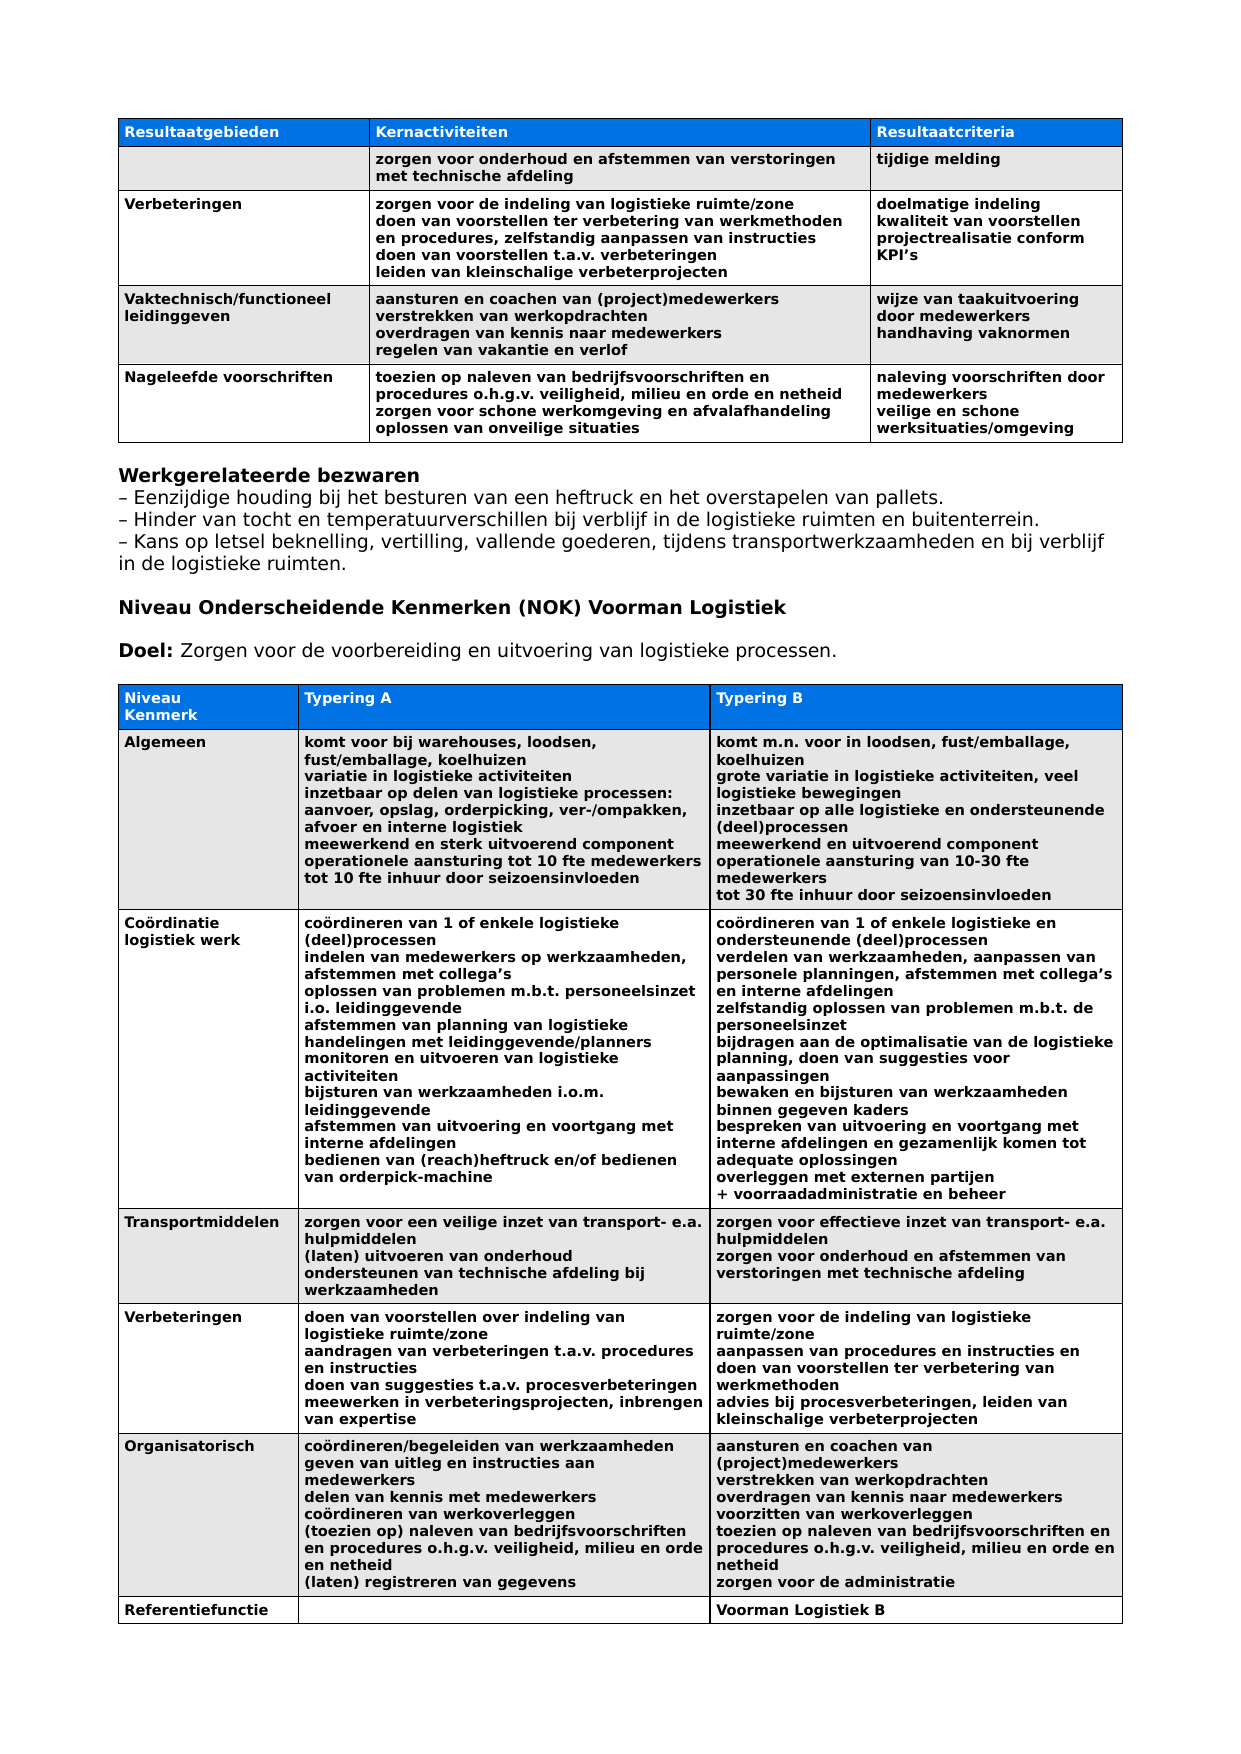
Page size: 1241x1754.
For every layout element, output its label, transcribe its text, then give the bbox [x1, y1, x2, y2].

table_cell aansturen en coachen van (project)medewerkers verstrekken van werkopdrachten overdragen van kennis naar medewerkers voorzitten van werkoverleggen toezien op naleven van bedrijfsvoorschriften en procedures o.h.g.v. veiligheid, milieu en orde en netheid zorgen voor de administratie [711, 1434, 1122, 1596]
subtitle Niveau Onderscheidende Kenmerken (NOK) Voorman Logistiek [118, 597, 1122, 618]
table_cell Organisatorisch [119, 1434, 298, 1596]
table_cell Voorman Logistiek B [711, 1597, 1122, 1623]
table_cell Transportmiddelen [119, 1209, 298, 1303]
table_header Typering B [711, 685, 1122, 729]
table_cell aansturen en coachen van (project)medewerkers verstrekken van werkopdrachten overdragen van kennis naar medewerkers regelen van vakantie en verlof [370, 286, 870, 363]
table_cell zorgen voor de indeling van logistieke ruimte/zone aanpassen van procedures en instructies en doen van voorstellen ter verbetering van werkmethoden advies bij procesverbeteringen, leiden van kleinschalige verbeterprojecten [711, 1304, 1122, 1432]
table_cell Vaktechnisch/functioneel leidinggeven [119, 286, 369, 363]
table_header Typering A [299, 685, 709, 729]
text – Eenzijdige houding bij het besturen van een heftruck en het overstapelen van pallets. [118, 487, 1122, 509]
table_cell coördineren van 1 of enkele logistieke (deel)processen indelen van medewerkers op werkzaamheden, afstemmen met collega’s oplossen van problemen m.b.t. personeelsinzet i.o. leidinggevende afstemmen van planning van logistieke handelingen met leidinggevende/planners monitoren en uitvoeren van logistieke activiteiten bijsturen van werkzaamheden i.o.m. leidinggevende afstemmen van uitvoering en voortgang met interne afdelingen bedienen van (reach)heftruck en/of bedienen van orderpick-machine [299, 910, 709, 1208]
table_cell Verbeteringen [119, 191, 369, 285]
table_header Resultaatcriteria [871, 119, 1122, 146]
table_cell toezien op naleven van bedrijfsvoorschriften en procedures o.h.g.v. veiligheid, milieu en orde en netheid zorgen voor schone werkomgeving en afvalafhandeling oplossen van onveilige situaties [370, 365, 870, 442]
text Doel: Zorgen voor de voorbereiding en uitvoering van logistieke processen. [118, 640, 1122, 662]
table_cell Algemeen [119, 730, 298, 909]
table_cell tijdige melding [871, 147, 1122, 190]
subtitle Werkgerelateerde bezwaren [118, 465, 1122, 487]
table_cell Referentiefunctie [119, 1597, 298, 1623]
table_cell komt voor bij warehouses, loodsen, fust/emballage, koelhuizen variatie in logistieke activiteiten inzetbaar op delen van logistieke processen: aanvoer, opslag, orderpicking, ver-/ompakken, afvoer en interne logistiek meewerkend en sterk uitvoerend component operationele aansturing tot 10 fte medewerkers tot 10 fte inhuur door seizoensinvloeden [299, 730, 709, 909]
table_cell komt m.n. voor in loodsen, fust/emballage, koelhuizen grote variatie in logistieke activiteiten, veel logistieke bewegingen inzetbaar op alle logistieke en ondersteunende (deel)processen meewerkend en uitvoerend component operationele aansturing van 10-30 fte medewerkers tot 30 fte inhuur door seizoensinvloeden [711, 730, 1122, 909]
table_header Resultaatgebieden [119, 119, 369, 146]
table_cell wijze van taakuitvoering door medewerkers handhaving vaknormen [871, 286, 1122, 363]
table_cell [299, 1597, 709, 1623]
table_cell [119, 147, 369, 190]
table_cell zorgen voor effectieve inzet van transport- e.a. hulpmiddelen zorgen voor onderhoud en afstemmen van verstoringen met technische afdeling [711, 1209, 1122, 1303]
table_cell zorgen voor een veilige inzet van transport- e.a. hulpmiddelen (laten) uitvoeren van onderhoud ondersteunen van technische afdeling bij werkzaamheden [299, 1209, 709, 1303]
table_cell Nageleefde voorschriften [119, 365, 369, 442]
table_cell zorgen voor onderhoud en afstemmen van verstoringen met technische afdeling [370, 147, 870, 190]
table_cell coördineren van 1 of enkele logistieke en ondersteunende (deel)processen verdelen van werkzaamheden, aanpassen van personele planningen, afstemmen met collega’s en interne afdelingen zelfstandig oplossen van problemen m.b.t. de personeelsinzet bijdragen aan de optimalisatie van de logistieke planning, doen van suggesties voor aanpassingen bewaken en bijsturen van werkzaamheden binnen gegeven kaders bespreken van uitvoering en voortgang met interne afdelingen en gezamenlijk komen tot adequate oplossingen overleggen met externen partijen + voorraadadministratie en beheer [711, 910, 1122, 1208]
table_cell doen van voorstellen over indeling van logistieke ruimte/zone aandragen van verbeteringen t.a.v. procedures en instructies doen van suggesties t.a.v. procesverbeteringen meewerken in verbeteringsprojecten, inbrengen van expertise [299, 1304, 709, 1432]
table_cell zorgen voor de indeling van logistieke ruimte/zone doen van voorstellen ter verbetering van werkmethoden en procedures, zelfstandig aanpassen van instructies doen van voorstellen t.a.v. verbeteringen leiden van kleinschalige verbeterprojecten [370, 191, 870, 285]
table_header Kernactiviteiten [370, 119, 870, 146]
text – Kans op letsel beknelling, vertilling, vallende goederen, tijdens transportwerkzaamheden en bij verblijf in de logistieke ruimten. [118, 531, 1122, 575]
table_cell coördineren/begeleiden van werkzaamheden geven van uitleg en instructies aan medewerkers delen van kennis met medewerkers coördineren van werkoverleggen (toezien op) naleven van bedrijfsvoorschriften en procedures o.h.g.v. veiligheid, milieu en orde en netheid (laten) registreren van gegevens [299, 1434, 709, 1596]
text – Hinder van tocht en temperatuurverschillen bij verblijf in de logistieke ruimten en buitenterrein. [118, 509, 1122, 531]
table_cell Coördinatie logistiek werk [119, 910, 298, 1208]
table_cell Verbeteringen [119, 1304, 298, 1432]
table_cell doelmatige indeling kwaliteit van voorstellen projectrealisatie conform KPI’s [871, 191, 1122, 285]
table_header Niveau Kenmerk [119, 685, 298, 729]
table_cell naleving voorschriften door medewerkers veilige en schone werksituaties/omgeving [871, 365, 1122, 442]
